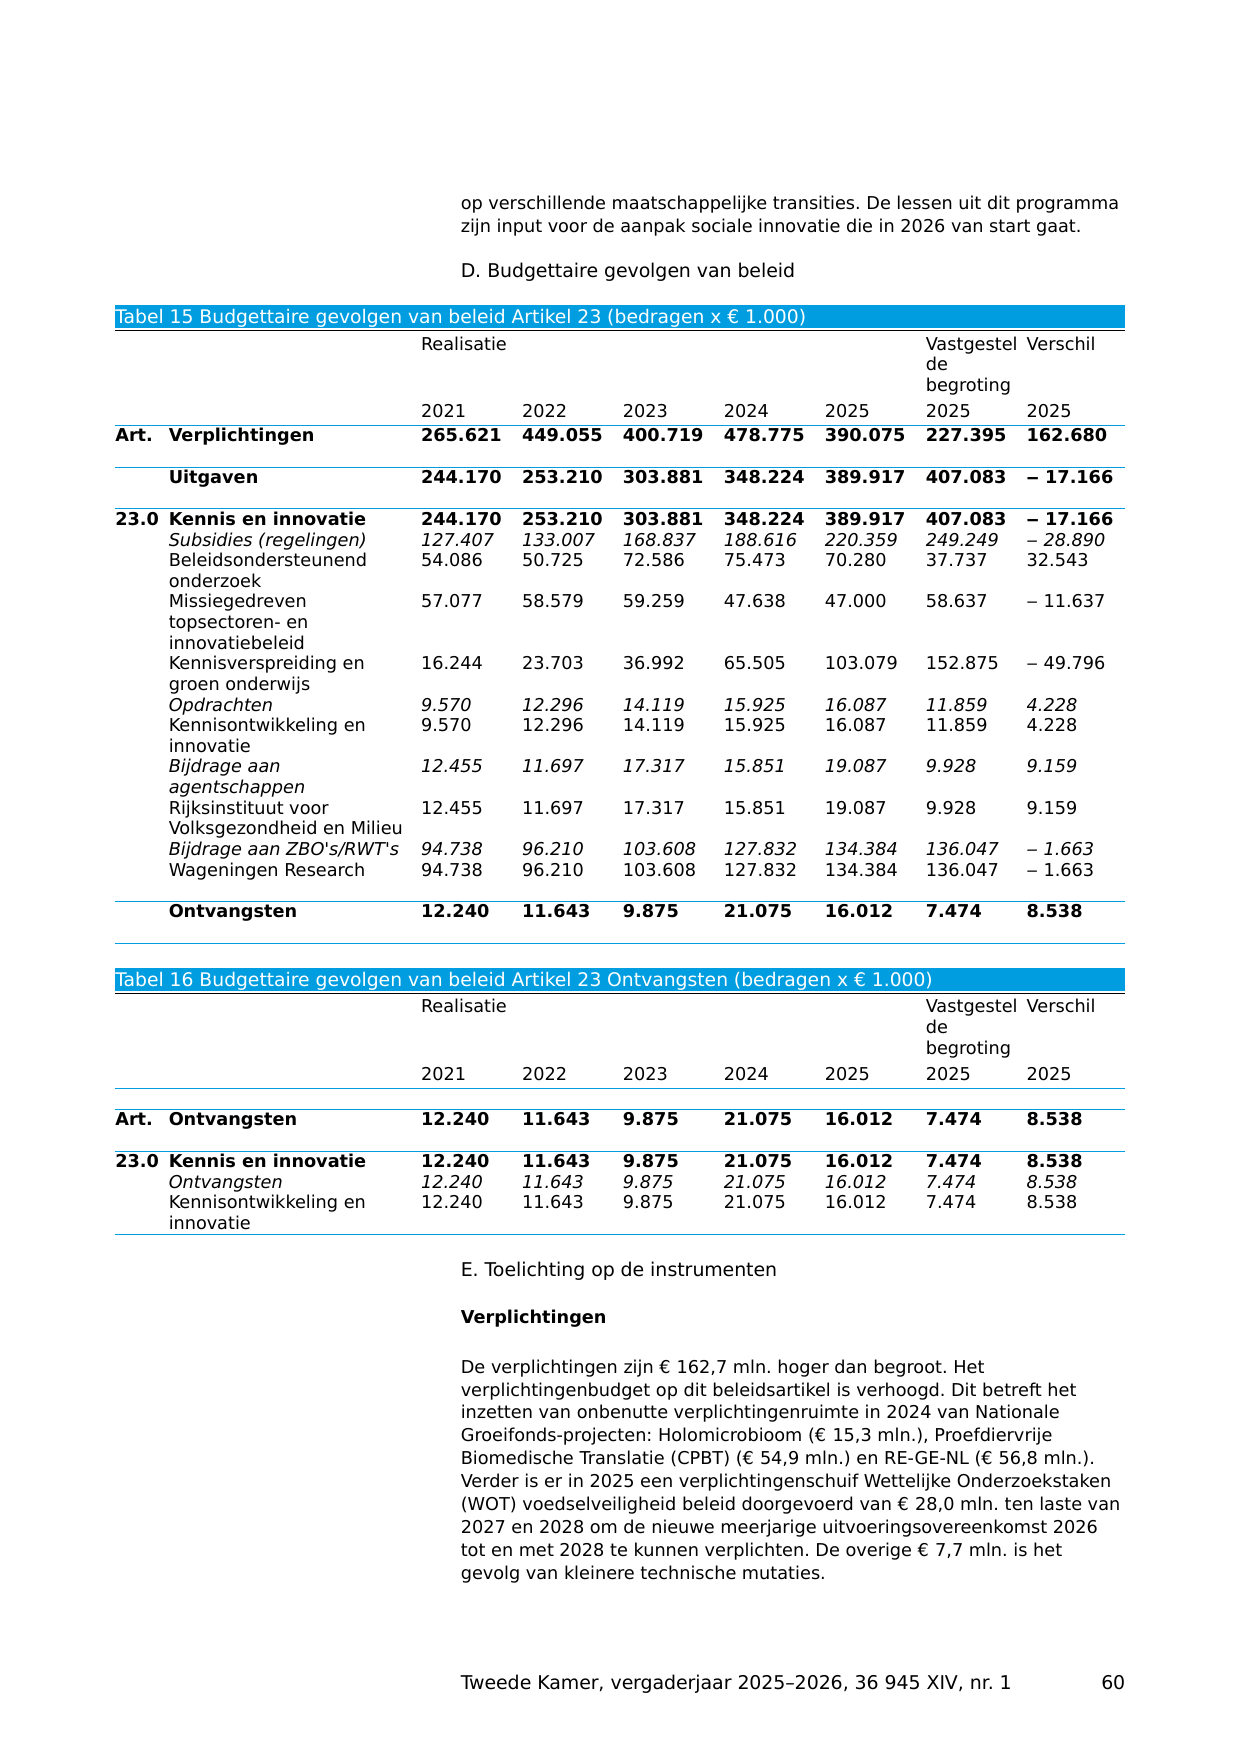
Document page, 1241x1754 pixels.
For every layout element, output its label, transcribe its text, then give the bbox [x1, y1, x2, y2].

table_cell 168.837 [620, 530, 721, 550]
table_cell [115, 653, 166, 694]
table_cell [822, 880, 923, 901]
table_cell [822, 488, 923, 508]
table_cell 8.538 [1024, 1110, 1125, 1130]
table_cell 2025 [822, 1061, 923, 1088]
table_cell 16.087 [822, 715, 923, 756]
table_cell 11.859 [923, 695, 1023, 715]
table_cell Vastgestelde begroting [923, 994, 1023, 1061]
table_cell [620, 488, 721, 508]
table_cell [721, 1089, 822, 1109]
table_cell 7.474 [923, 1110, 1023, 1130]
table_cell [418, 446, 519, 467]
table_cell [519, 922, 620, 942]
table_cell 407.083 [923, 468, 1023, 488]
table_cell 96.210 [519, 839, 620, 859]
table_cell Realisatie [418, 331, 923, 398]
table_cell 400.719 [620, 426, 721, 446]
table_cell 12.240 [418, 1152, 519, 1172]
table_cell ‒ 17.166 [1024, 468, 1125, 488]
table_cell 16.012 [822, 902, 923, 922]
table_cell [166, 398, 418, 425]
table_cell 94.738 [418, 860, 519, 880]
table_cell 12.240 [418, 902, 519, 922]
table_cell 134.384 [822, 839, 923, 859]
table_cell [822, 446, 923, 467]
table_cell [1024, 880, 1125, 901]
table_cell 15.925 [721, 715, 822, 756]
table_cell [519, 488, 620, 508]
table_cell Ontvangsten [166, 902, 418, 922]
table_cell Verschil [1024, 994, 1125, 1061]
table_cell 8.538 [1024, 902, 1125, 922]
table_cell 133.007 [519, 530, 620, 550]
table_cell 11.859 [923, 715, 1023, 756]
table_cell [923, 1089, 1023, 1109]
table_cell 21.075 [721, 1110, 822, 1130]
table_cell 2025 [923, 398, 1023, 425]
table_cell Kennis en innovatie [166, 509, 418, 529]
table_cell Ontvangsten [166, 1110, 418, 1130]
text De verplichtingen zijn € 162,7 mln. hoger dan begroot. Het verplichtingenbudget op dit beleidsartikel is verhoogd. Dit betreft het inzetten van onbenutte verplichtingenruimte in 2024 van Nationale Groeifonds-projecten: Holomicrobioom (€ 15,3 mln.), Proefdiervrije Biomedische Translatie (CPBT) (€ 54,9 mln.) en RE-GE-NL (€ 56,8 mln.). Verder is er in 2025 een verplichtingenschuif Wettelijke Onderzoekstaken (WOT) voedselveiligheid beleid doorgevoerd van € 28,0 mln. ten laste van 2027 en 2028 om de nieuwe meerjarige uitvoeringsovereenkomst 2026 tot en met 2028 te kunnen verplichten. De overige € 7,7 mln. is het gevolg van kleinere technische mutaties. [461, 1355, 1125, 1584]
table_cell 2025 [1024, 1061, 1125, 1088]
table_cell [115, 994, 166, 1061]
table_cell [115, 1089, 166, 1109]
table_cell Kennisontwikkeling en innovatie [166, 1193, 418, 1234]
table_cell Missiegedreven topsectoren- en innovatiebeleid [166, 591, 418, 653]
table_cell 265.621 [418, 426, 519, 446]
table_cell 244.170 [418, 468, 519, 488]
table_cell 8.538 [1024, 1152, 1125, 1172]
table_cell [115, 398, 166, 425]
table_cell 9.159 [1024, 756, 1125, 798]
table_cell [115, 591, 166, 653]
table_cell 17.317 [620, 756, 721, 798]
table_cell 303.881 [620, 509, 721, 529]
table_cell 103.608 [620, 860, 721, 880]
table_cell 16.012 [822, 1152, 923, 1172]
table_cell 7.474 [923, 1152, 1023, 1172]
table_cell Verplichtingen [166, 426, 418, 446]
table_cell 36.992 [620, 653, 721, 694]
table_cell 11.643 [519, 1172, 620, 1192]
table_cell Subsidies (regelingen) [166, 530, 418, 550]
table_cell 389.917 [822, 468, 923, 488]
table_cell Realisatie [418, 994, 923, 1061]
table_cell [1024, 446, 1125, 467]
table_cell 12.296 [519, 715, 620, 756]
table_cell 32.543 [1024, 550, 1125, 591]
table_cell 59.259 [620, 591, 721, 653]
table_cell 2021 [418, 398, 519, 425]
table_cell 14.119 [620, 715, 721, 756]
table_cell [923, 488, 1023, 508]
table_cell 4.228 [1024, 695, 1125, 715]
table_cell 11.643 [519, 902, 620, 922]
table_cell 14.119 [620, 695, 721, 715]
table_cell [115, 902, 166, 922]
table_cell [620, 1130, 721, 1151]
table_cell 9.928 [923, 756, 1023, 798]
table_cell 348.224 [721, 468, 822, 488]
table_cell [115, 860, 166, 880]
title E. Toelichting op de instrumenten [461, 1259, 1125, 1281]
table_cell 2022 [519, 398, 620, 425]
table_cell 127.832 [721, 860, 822, 880]
table_cell 96.210 [519, 860, 620, 880]
table_cell 21.075 [721, 1172, 822, 1192]
table_cell [923, 922, 1023, 942]
table_cell [418, 922, 519, 942]
title D. Budgettaire gevolgen van beleid [461, 259, 1125, 281]
table_cell [822, 1130, 923, 1151]
table_cell Bijdrage aan agentschappen [166, 756, 418, 798]
table_cell 127.832 [721, 839, 822, 859]
table_cell 12.296 [519, 695, 620, 715]
table_cell 12.240 [418, 1172, 519, 1192]
table_cell [166, 1089, 418, 1109]
table_cell 188.616 [721, 530, 822, 550]
table_cell 7.474 [923, 1193, 1023, 1234]
table_cell [166, 922, 418, 942]
table_cell 58.579 [519, 591, 620, 653]
table_cell 9.875 [620, 1193, 721, 1234]
table_cell 16.087 [822, 695, 923, 715]
table_cell 9.570 [418, 715, 519, 756]
table_cell [115, 922, 166, 942]
table_cell Art. [115, 1110, 166, 1130]
table_cell [115, 1172, 166, 1192]
table_cell 11.643 [519, 1193, 620, 1234]
table_cell 4.228 [1024, 715, 1125, 756]
table_cell 54.086 [418, 550, 519, 591]
table_cell 21.075 [721, 1193, 822, 1234]
table_cell 2025 [923, 1061, 1023, 1088]
table_cell [166, 880, 418, 901]
table_cell 12.240 [418, 1110, 519, 1130]
table_cell [166, 1130, 418, 1151]
table_cell 21.075 [721, 902, 822, 922]
table_cell Bijdrage aan ZBO's/RWT's [166, 839, 418, 859]
table_cell 11.643 [519, 1110, 620, 1130]
table_cell [519, 446, 620, 467]
table_cell 11.643 [519, 1152, 620, 1172]
table_cell [115, 446, 166, 467]
table_cell [115, 488, 166, 508]
table_cell 253.210 [519, 509, 620, 529]
table_cell [115, 468, 166, 488]
table_cell 12.455 [418, 798, 519, 839]
table_cell 11.697 [519, 756, 620, 798]
table_cell Kennisverspreiding en groen onderwijs [166, 653, 418, 694]
table_cell 72.586 [620, 550, 721, 591]
table_cell Verschil [1024, 331, 1125, 398]
table_cell 134.384 [822, 860, 923, 880]
table_cell 65.505 [721, 653, 822, 694]
table_cell 9.928 [923, 798, 1023, 839]
table_cell 2023 [620, 398, 721, 425]
table_cell [721, 488, 822, 508]
table_cell [1024, 1130, 1125, 1151]
table_cell 70.280 [822, 550, 923, 591]
table_cell 8.538 [1024, 1193, 1125, 1234]
table_cell 47.000 [822, 591, 923, 653]
table_cell [1024, 1089, 1125, 1109]
table_cell [115, 839, 166, 859]
table_cell [822, 1089, 923, 1109]
text Verplichtingen [461, 1305, 1125, 1328]
table_cell 348.224 [721, 509, 822, 529]
table_cell 253.210 [519, 468, 620, 488]
table_cell 249.249 [923, 530, 1023, 550]
table_cell 21.075 [721, 1152, 822, 1172]
table_cell 136.047 [923, 839, 1023, 859]
table_cell [822, 922, 923, 942]
table_cell Ontvangsten [166, 1172, 418, 1192]
table_cell 15.851 [721, 756, 822, 798]
table_cell [166, 488, 418, 508]
table_cell Opdrachten [166, 695, 418, 715]
table_cell [115, 715, 166, 756]
table_cell [115, 798, 166, 839]
table_cell 12.455 [418, 756, 519, 798]
table_cell 162.680 [1024, 426, 1125, 446]
table_cell ‒ 28.890 [1024, 530, 1125, 550]
table_cell 2024 [721, 398, 822, 425]
table_cell 2021 [418, 1061, 519, 1088]
table_cell 390.075 [822, 426, 923, 446]
table_cell Wageningen Research [166, 860, 418, 880]
table_cell 17.317 [620, 798, 721, 839]
table_cell 7.474 [923, 902, 1023, 922]
table_cell 16.012 [822, 1193, 923, 1234]
table_cell 23.0 [115, 1152, 166, 1172]
table_cell 478.775 [721, 426, 822, 446]
table_cell [1024, 488, 1125, 508]
table_cell 2024 [721, 1061, 822, 1088]
table_cell [721, 880, 822, 901]
table_cell 57.077 [418, 591, 519, 653]
table_cell [166, 331, 418, 398]
table_cell Kennisontwikkeling en innovatie [166, 715, 418, 756]
table_cell 407.083 [923, 509, 1023, 529]
table_cell 11.697 [519, 798, 620, 839]
table_cell [418, 1130, 519, 1151]
table_cell 16.012 [822, 1110, 923, 1130]
table_cell ‒ 49.796 [1024, 653, 1125, 694]
table_cell [519, 880, 620, 901]
table_cell ‒ 11.637 [1024, 591, 1125, 653]
table_cell [115, 1193, 166, 1234]
table_cell [721, 1130, 822, 1151]
table_cell 9.875 [620, 1152, 721, 1172]
table_cell Kennis en innovatie [166, 1152, 418, 1172]
table_cell 15.925 [721, 695, 822, 715]
table_cell [519, 1089, 620, 1109]
table_cell 23.703 [519, 653, 620, 694]
table_cell 152.875 [923, 653, 1023, 694]
table_cell 220.359 [822, 530, 923, 550]
table_cell Rijksinstituut voor Volksgezondheid en Milieu [166, 798, 418, 839]
table_cell [115, 695, 166, 715]
table_cell 244.170 [418, 509, 519, 529]
table_cell 2025 [822, 398, 923, 425]
table_cell 94.738 [418, 839, 519, 859]
table_cell 389.917 [822, 509, 923, 529]
table_cell 227.395 [923, 426, 1023, 446]
table_cell Vastgestelde begroting [923, 331, 1023, 398]
table_cell [166, 1061, 418, 1088]
table_cell [923, 1130, 1023, 1151]
table_cell [166, 994, 418, 1061]
table_cell [620, 922, 721, 942]
table_cell 12.240 [418, 1193, 519, 1234]
table_cell [923, 446, 1023, 467]
table_cell 303.881 [620, 468, 721, 488]
table_cell ‒ 17.166 [1024, 509, 1125, 529]
table_cell [115, 1130, 166, 1151]
table_cell [519, 1130, 620, 1151]
table_cell 50.725 [519, 550, 620, 591]
table_cell [115, 331, 166, 398]
table_cell 16.244 [418, 653, 519, 694]
table_cell Uitgaven [166, 468, 418, 488]
table_cell 9.875 [620, 902, 721, 922]
table_cell 9.159 [1024, 798, 1125, 839]
table_cell [721, 922, 822, 942]
table_cell 37.737 [923, 550, 1023, 591]
table_cell 2023 [620, 1061, 721, 1088]
table_cell [418, 880, 519, 901]
table_cell 16.012 [822, 1172, 923, 1192]
table_cell [115, 530, 166, 550]
table_cell [418, 1089, 519, 1109]
table_cell Beleidsondersteunend onderzoek [166, 550, 418, 591]
table_cell Art. [115, 426, 166, 446]
table_cell [721, 446, 822, 467]
table_cell [620, 446, 721, 467]
table_cell 7.474 [923, 1172, 1023, 1192]
table_cell ‒ 1.663 [1024, 839, 1125, 859]
table_cell 19.087 [822, 798, 923, 839]
table_cell [620, 880, 721, 901]
table_cell [115, 550, 166, 591]
table_cell 58.637 [923, 591, 1023, 653]
table_cell [115, 880, 166, 901]
table_cell 15.851 [721, 798, 822, 839]
table_cell [620, 1089, 721, 1109]
table_cell [923, 880, 1023, 901]
table_cell [115, 1061, 166, 1088]
table_cell ‒ 1.663 [1024, 860, 1125, 880]
table_cell 127.407 [418, 530, 519, 550]
table_cell 9.875 [620, 1172, 721, 1192]
table_cell 23.0 [115, 509, 166, 529]
table_cell 136.047 [923, 860, 1023, 880]
table_cell 2025 [1024, 398, 1125, 425]
table_cell [166, 446, 418, 467]
table_cell 2022 [519, 1061, 620, 1088]
table_cell [1024, 922, 1125, 942]
table_cell 103.608 [620, 839, 721, 859]
table_cell [115, 756, 166, 798]
table_cell 47.638 [721, 591, 822, 653]
table_cell 9.570 [418, 695, 519, 715]
table_cell 449.055 [519, 426, 620, 446]
table_cell 19.087 [822, 756, 923, 798]
text op verschillende maatschappelijke transities. De lessen uit dit programma zijn input voor de aanpak sociale innovatie die in 2026 van start gaat. [461, 191, 1125, 237]
table_cell [418, 488, 519, 508]
table_cell 75.473 [721, 550, 822, 591]
table_cell 9.875 [620, 1110, 721, 1130]
table_cell 8.538 [1024, 1172, 1125, 1192]
table_cell 103.079 [822, 653, 923, 694]
